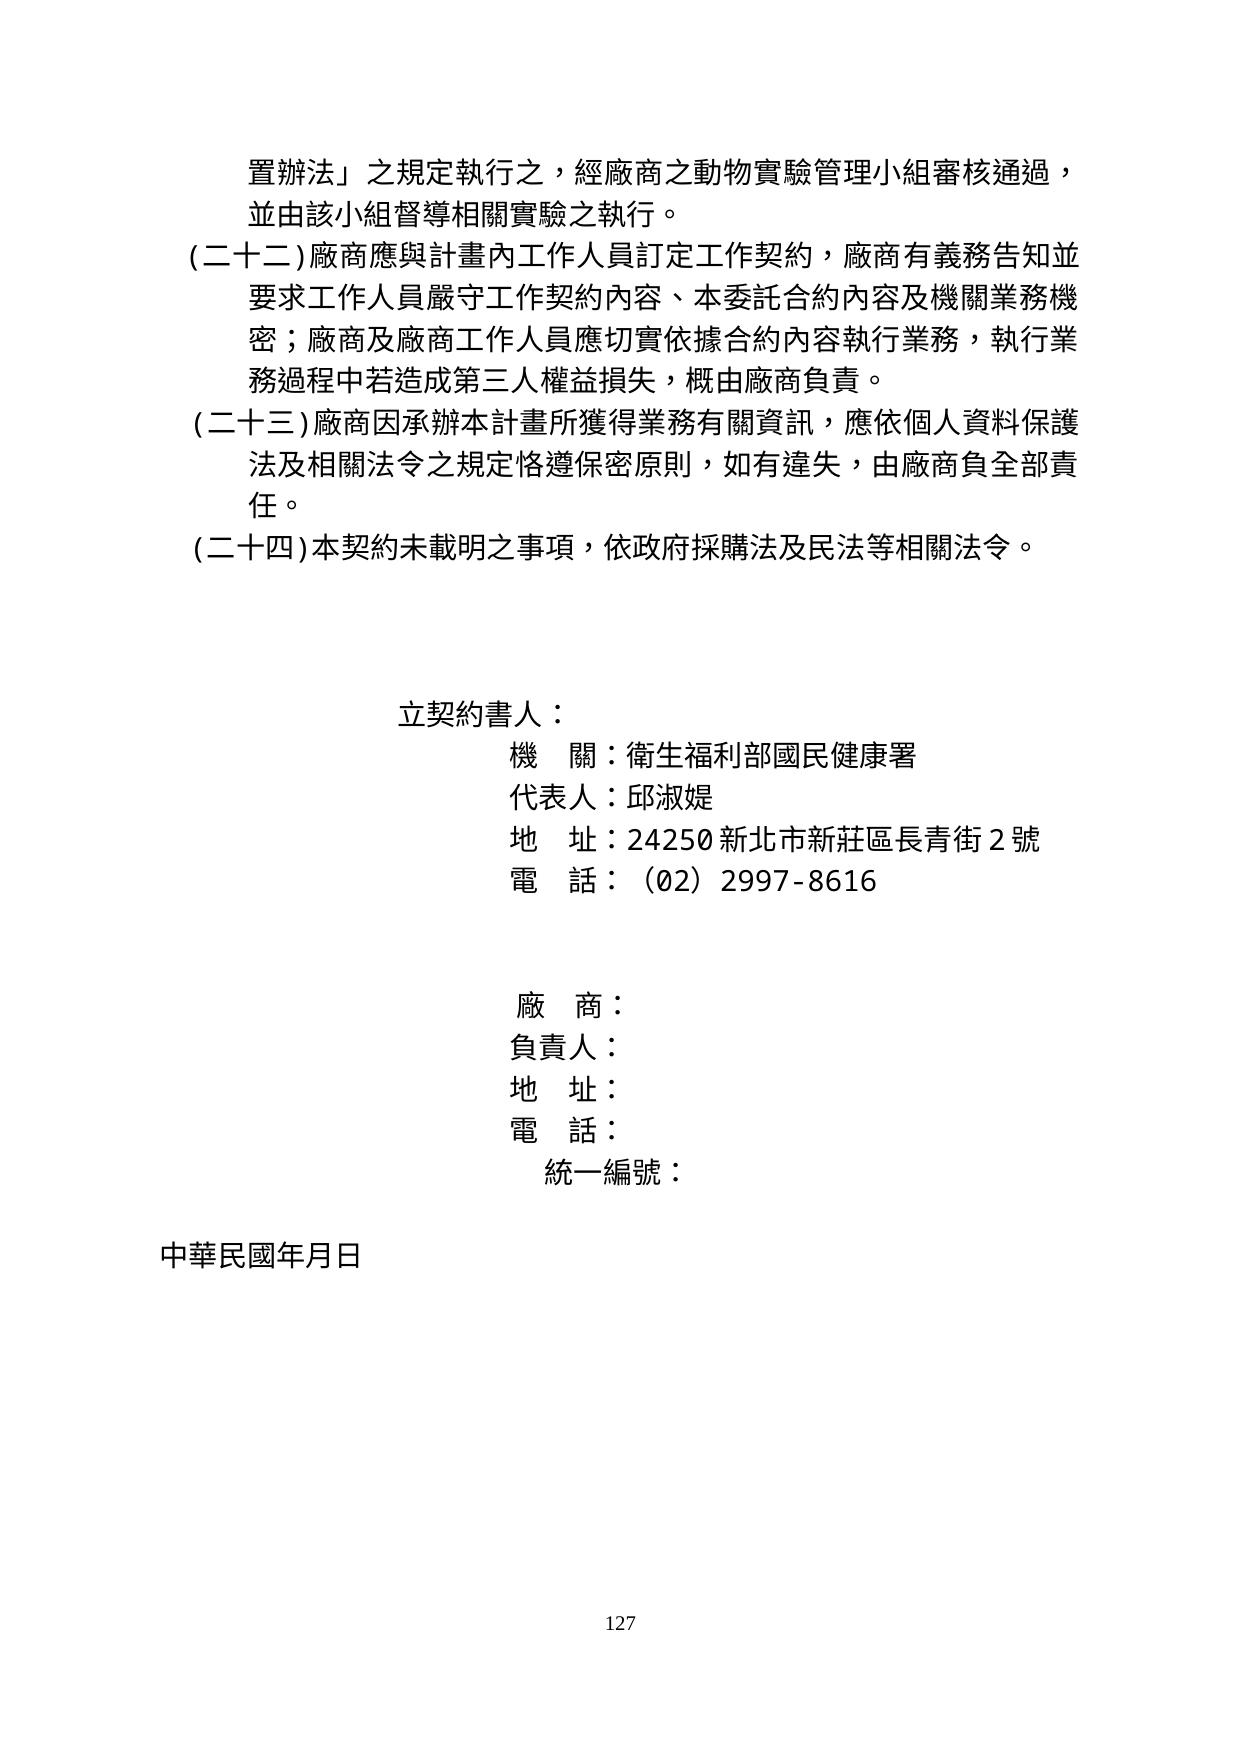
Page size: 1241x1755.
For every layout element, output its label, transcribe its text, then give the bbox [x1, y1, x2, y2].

text 地 址：24250新北市新莊區長青街2號 [509, 817, 1081, 858]
text 代表人：邱淑媞 [509, 775, 1081, 817]
text 電 話： [509, 1108, 1081, 1150]
text 地 址： [509, 1067, 1081, 1108]
text 置辦法」之規定執行之，經廠商之動物實驗管理小組審核通過，並由該小組督導相關實驗之執行。 [159, 150, 1081, 233]
text 立契約書人： [397, 692, 1081, 733]
text 中華民國年月日 [159, 1233, 1081, 1275]
text 電 話：（02）2997-8616 [509, 858, 1081, 900]
text (二十四)本契約未載明之事項，依政府採購法及民法等相關法令。 [189, 525, 1081, 567]
text 廠 商： [516, 983, 1081, 1025]
text (二十三)廠商因承辦本計畫所獲得業務有關資訊，應依個人資料保護法及相關法令之規定恪遵保密原則，如有違失，由廠商負全部責任。 [189, 400, 1081, 525]
text 統一編號： [159, 1150, 1081, 1192]
text 機 關：衛生福利部國民健康署 [509, 733, 1081, 775]
text (二十二)廠商應與計畫內工作人員訂定工作契約，廠商有義務告知並要求工作人員嚴守工作契約內容、本委託合約內容及機關業務機密；廠商及廠商工作人員應切實依據合約內容執行業務，執行業務過程中若造成第三人權益損失，概由廠商負責。 [184, 233, 1081, 400]
text 負責人： [509, 1025, 1081, 1067]
